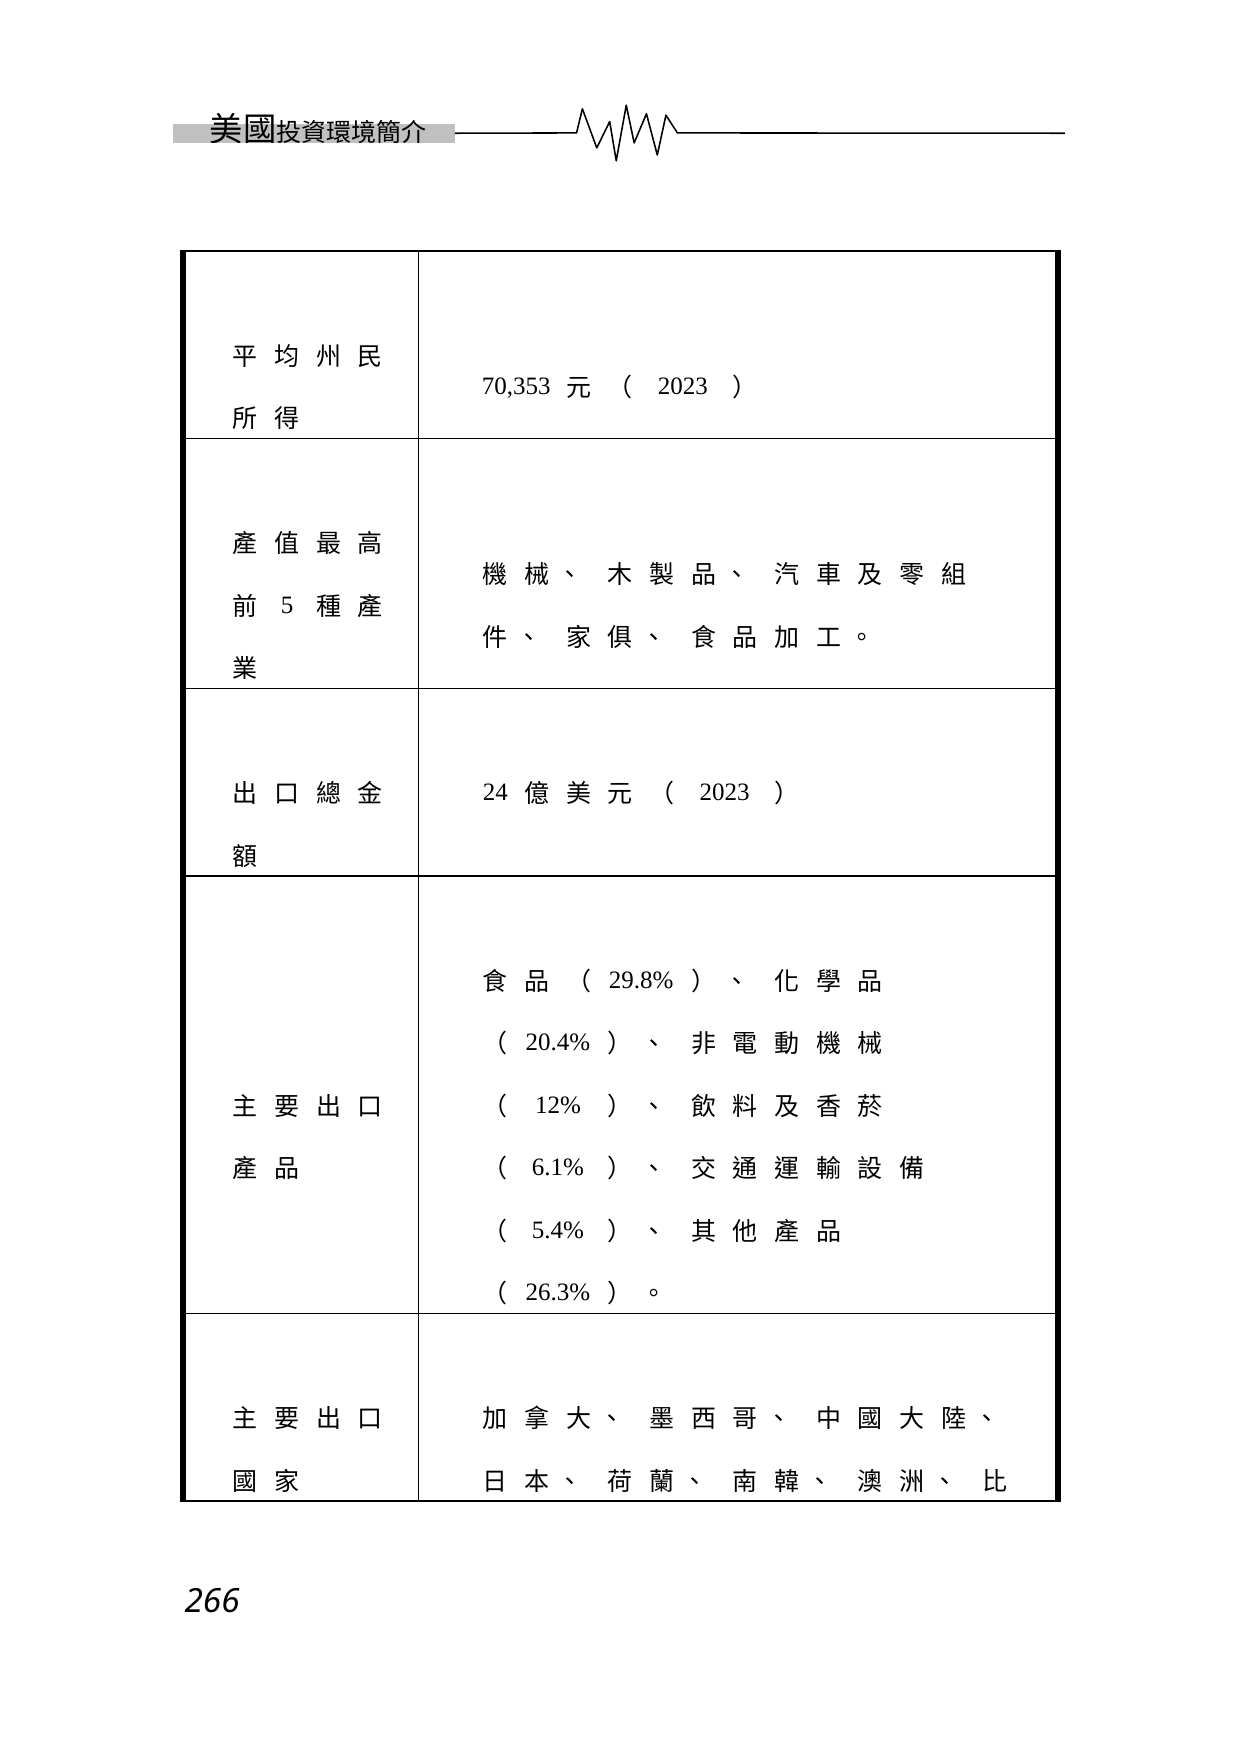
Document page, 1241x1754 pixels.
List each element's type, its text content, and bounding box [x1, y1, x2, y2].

table_cell 主要出口國家 [186, 1314, 418, 1500]
table_cell 加拿大、墨西哥、中國大陸、日本、荷蘭、南韓、澳洲、比 [419, 1314, 1055, 1500]
table_cell 食品（29.8%）、化學品（20.4%）、非電動機械（12%）、飲料及香菸（6.1%）、交通運輸設備（5.4%）、其他產品（26.3%）。 [419, 877, 1055, 1313]
table_cell 70,353元（2023） [419, 252, 1055, 438]
table_cell 平均州民所得 [186, 252, 418, 438]
table_cell 機械、木製品、汽車及零組件、家俱、食品加工。 [419, 439, 1055, 688]
table_cell 主要出口產品 [186, 877, 418, 1313]
table_cell 24億美元（2023） [419, 689, 1055, 875]
table_cell 產值最高前5種產業 [186, 439, 418, 688]
table_cell 出口總金額 [186, 689, 418, 875]
